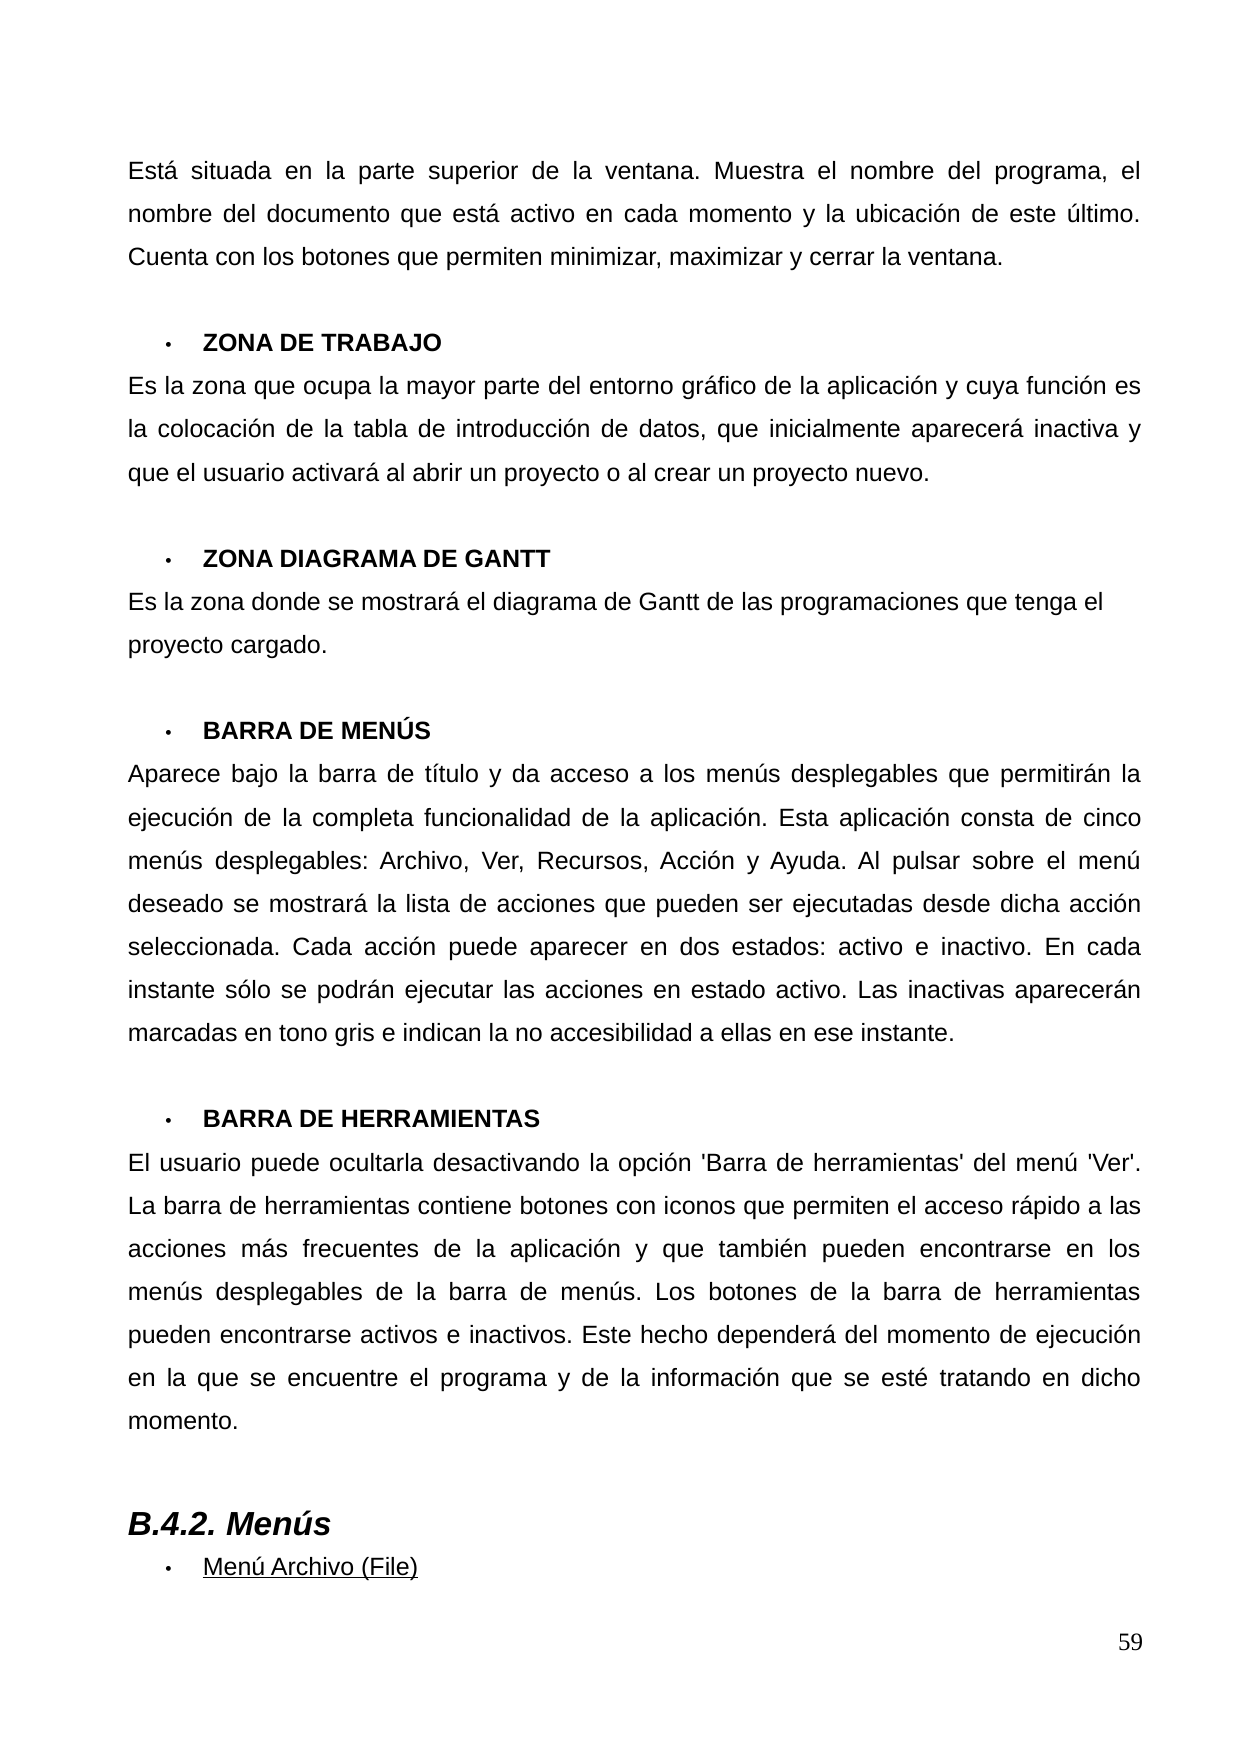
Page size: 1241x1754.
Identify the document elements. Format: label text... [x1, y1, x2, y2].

list BARRA DE MENÚS [165, 716, 1143, 745]
text proyecto cargado. [128, 630, 1143, 659]
subtitle Menús [128, 1504, 1143, 1543]
text Es la zona donde se mostrará el diagrama de Gantt de las programaciones que tenga el [128, 587, 1143, 616]
text Aparece bajo la barra de título y da acceso a los menús desplegables que permitirán la ejecución de la completa funcionalidad de la aplicación. Esta aplicación consta de cinco menús desplegables: Archivo, Ver, Recursos, Acción y Ayuda. Al pulsar sobre el menú deseado se mostrará la lista de acciones que pueden ser ejecutadas desde dicha acción seleccionada. Cada acción puede aparecer en dos estados: activo e inactivo. En cada instante sólo se podrán ejecutar las acciones en estado activo. Las inactivas aparecerán marcadas en tono gris e indican la no accesibilidad a ellas en ese instante. [128, 759, 1143, 1047]
list ZONA DE TRABAJO [165, 328, 1143, 357]
list BARRA DE HERRAMIENTAS [165, 1104, 1143, 1133]
list Menú Archivo (File) [165, 1552, 1143, 1581]
text Es la zona que ocupa la mayor parte del entorno gráfico de la aplicación y cuya función es la colocación de la tabla de introducción de datos, que inicialmente aparecerá inactiva y que el usuario activará al abrir un proyecto o al crear un proyecto nuevo. [128, 371, 1143, 486]
text El usuario puede ocultarla desactivando la opción 'Barra de herramientas' del menú 'Ver'. La barra de herramientas contiene botones con iconos que permiten el acceso rápido a las acciones más frecuentes de la aplicación y que también pueden encontrarse en los menús desplegables de la barra de menús. Los botones de la barra de herramientas pueden encontrarse activos e inactivos. Este hecho dependerá del momento de ejecución en la que se encuentre el programa y de la información que se esté tratando en dicho momento. [128, 1147, 1143, 1435]
list ZONA DIAGRAMA DE GANTT [165, 544, 1143, 572]
text Está situada en la parte superior de la ventana. Muestra el nombre del programa, el nombre del documento que está activo en cada momento y la ubicación de este último. Cuenta con los botones que permiten minimizar, maximizar y cerrar la ventana. [128, 156, 1143, 271]
